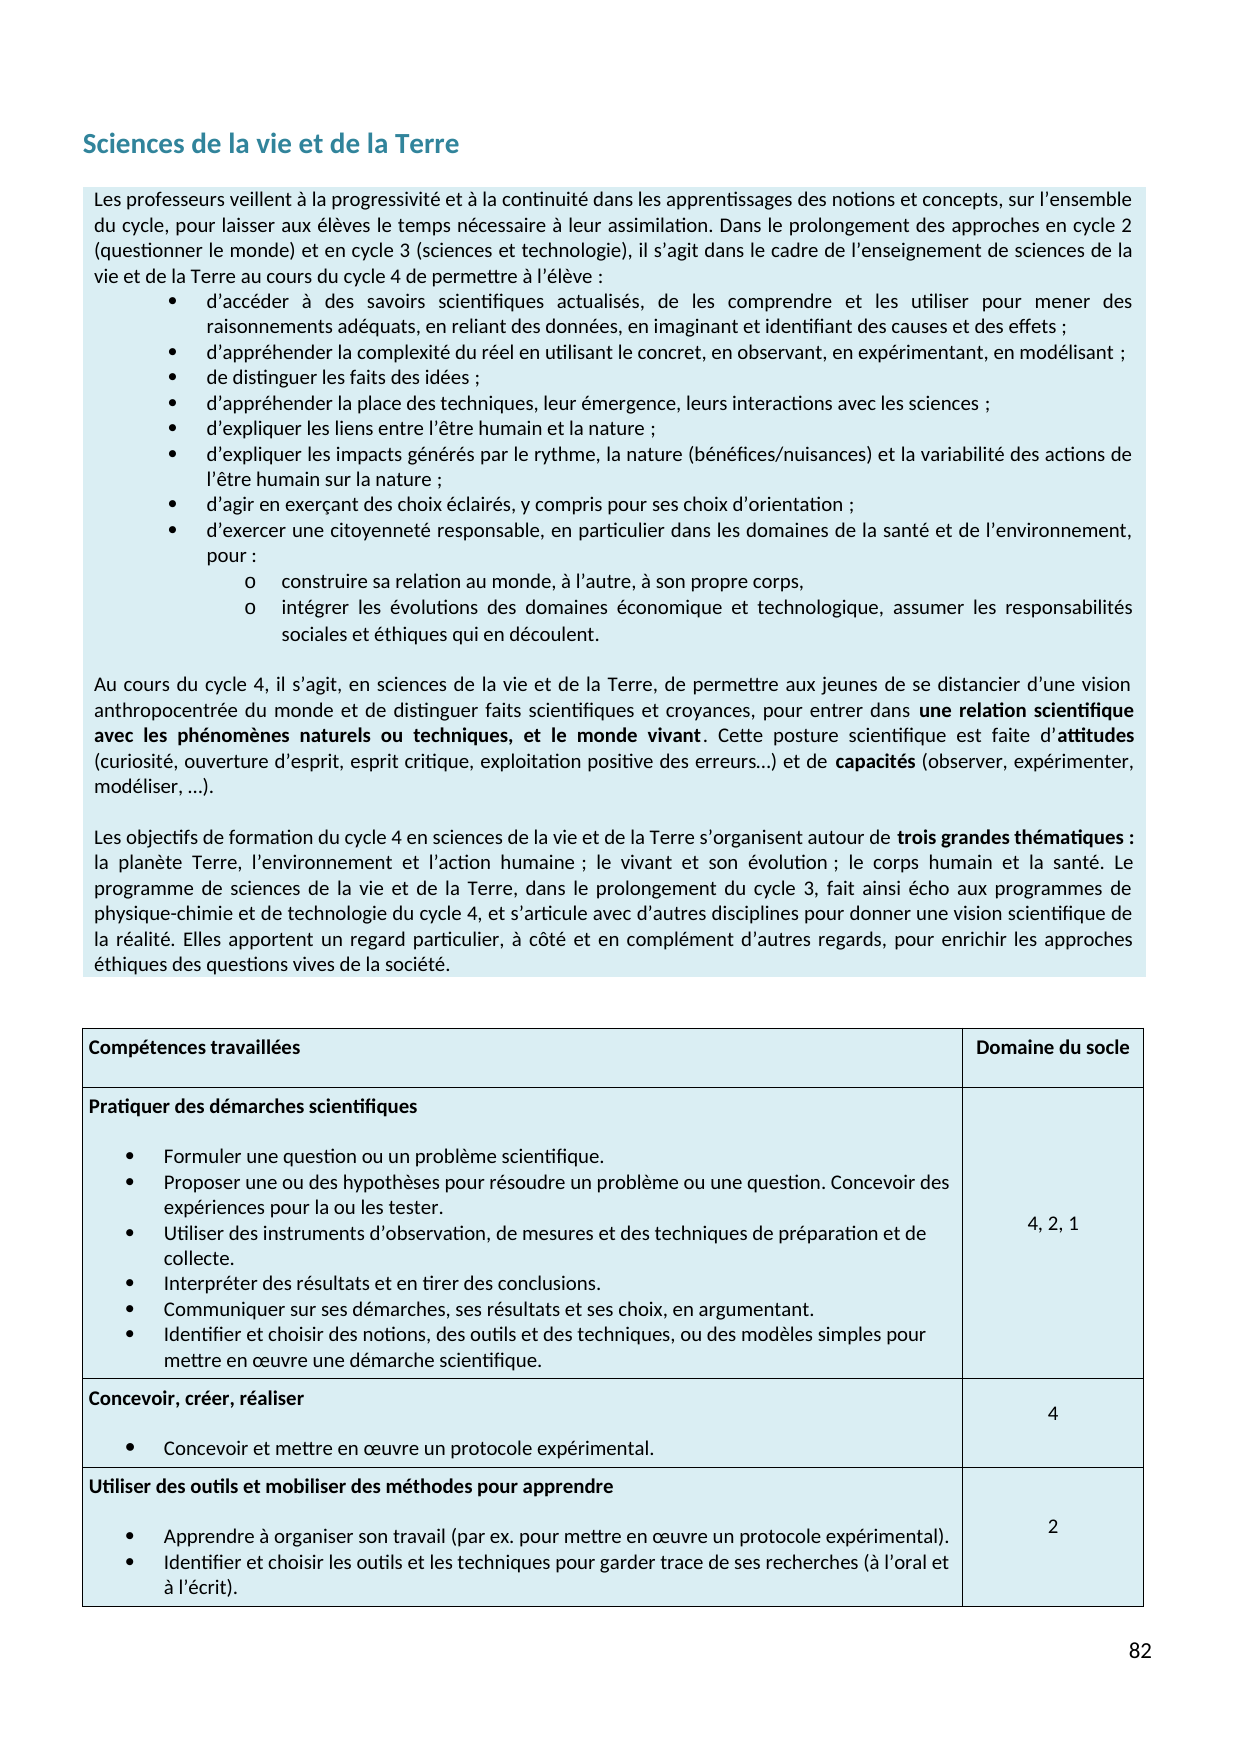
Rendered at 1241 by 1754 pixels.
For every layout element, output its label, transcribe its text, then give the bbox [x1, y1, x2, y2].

table_cell 4, 2, 1 [963, 1088, 1143, 1378]
table_header Domaine du socle [963, 1029, 1143, 1087]
table_cell 4 [963, 1379, 1143, 1467]
list Sciences de la vie et de la Terre [83, 126, 1152, 161]
table_header Compétences travaillées [83, 1029, 962, 1087]
table_cell Pratiquer des démarches scientifiques Formuler une question ou un problème scientifique. Proposer une ou des hypothèses pour résoudre un problème ou une question. Concevoir des expériences pour la ou les tester. Utiliser des instruments d’observation, de mesures et des techniques de préparation et de collecte. Interpréter des résultats et en tirer des conclusions. Communiquer sur ses démarches, ses résultats et ses choix, en argumentant. Identifier et choisir des notions, des outils et des techniques, ou des modèles simples pour mettre en œuvre une démarche scientifique. [83, 1088, 962, 1378]
table_cell Concevoir, créer, réaliser Concevoir et mettre en œuvre un protocole expérimental. [83, 1379, 962, 1467]
table_cell 2 [963, 1468, 1143, 1606]
table_header Les professeurs veillent à la progressivité et à la continuité dans les apprentissages des notions et concepts, sur l’ensemble du cycle, pour laisser aux élèves le temps nécessaire à leur assimilation. Dans le prolongement des approches en cycle 2 (questionner le monde) et en cycle 3 (sciences et technologie), il s’agit dans le cadre de l’enseignement de sciences de la vie et de la Terre au cours du cycle 4 de permettre à l’élève : d’accéder à des savoirs scientifiques actualisés, de les comprendre et les utiliser pour mener des raisonnements adéquats, en reliant des données, en imaginant et identifiant des causes et des effets ; d’appréhender la complexité du réel en utilisant le concret, en observant, en expérimentant, en modélisant ; de distinguer les faits des idées ; d’appréhender la place des techniques, leur émergence, leurs interactions avec les sciences ; d’expliquer les liens entre l’être humain et la nature ; d’expliquer les impacts générés par le rythme, la nature (bénéfices/nuisances) et la variabilité des actions de l’être humain sur la nature ; d’agir en exerçant des choix éclairés, y compris pour ses choix d’orientation ; d’exercer une citoyenneté responsable, en particulier dans les domaines de la santé et de l’environnement, pour : construire sa relation au monde, à l’autre, à son propre corps, intégrer les évolutions des domaines économique et technologique, assumer les responsabilités sociales et éthiques qui en découlent. Au cours du cycle 4, il s’agit, en sciences de la vie et de la Terre, de permettre aux jeunes de se distancier d’une vision anthropocentrée du monde et de distinguer faits scientifiques et croyances, pour entrer dans une relation scientifique avec les phénomènes naturels ou techniques, et le monde vivant. Cette posture scientifique est faite d’attitudes (curiosité, ouverture d’esprit, esprit critique, exploitation positive des erreurs…) et de capacités (observer, expérimenter, modéliser, …). Les objectifs de formation du cycle 4 en sciences de la vie et de la Terre s’organisent autour de trois grandes thématiques : la planète Terre, l’environnement et l’action humaine ; le vivant et son évolution ; le corps humain et la santé. Le programme de sciences de la vie et de la Terre, dans le prolongement du cycle 3, fait ainsi écho aux programmes de physique-chimie et de technologie du cycle 4, et s’articule avec d’autres disciplines pour donner une vision scientifique de la réalité. Elles apportent un regard particulier, à côté et en complément d’autres regards, pour enrichir les approches éthiques des questions vives de la société. [83, 187, 1146, 977]
table_cell Utiliser des outils et mobiliser des méthodes pour apprendre Apprendre à organiser son travail (par ex. pour mettre en œuvre un protocole expérimental). Identifier et choisir les outils et les techniques pour garder trace de ses recherches (à l’oral et à l’écrit). [83, 1468, 962, 1606]
